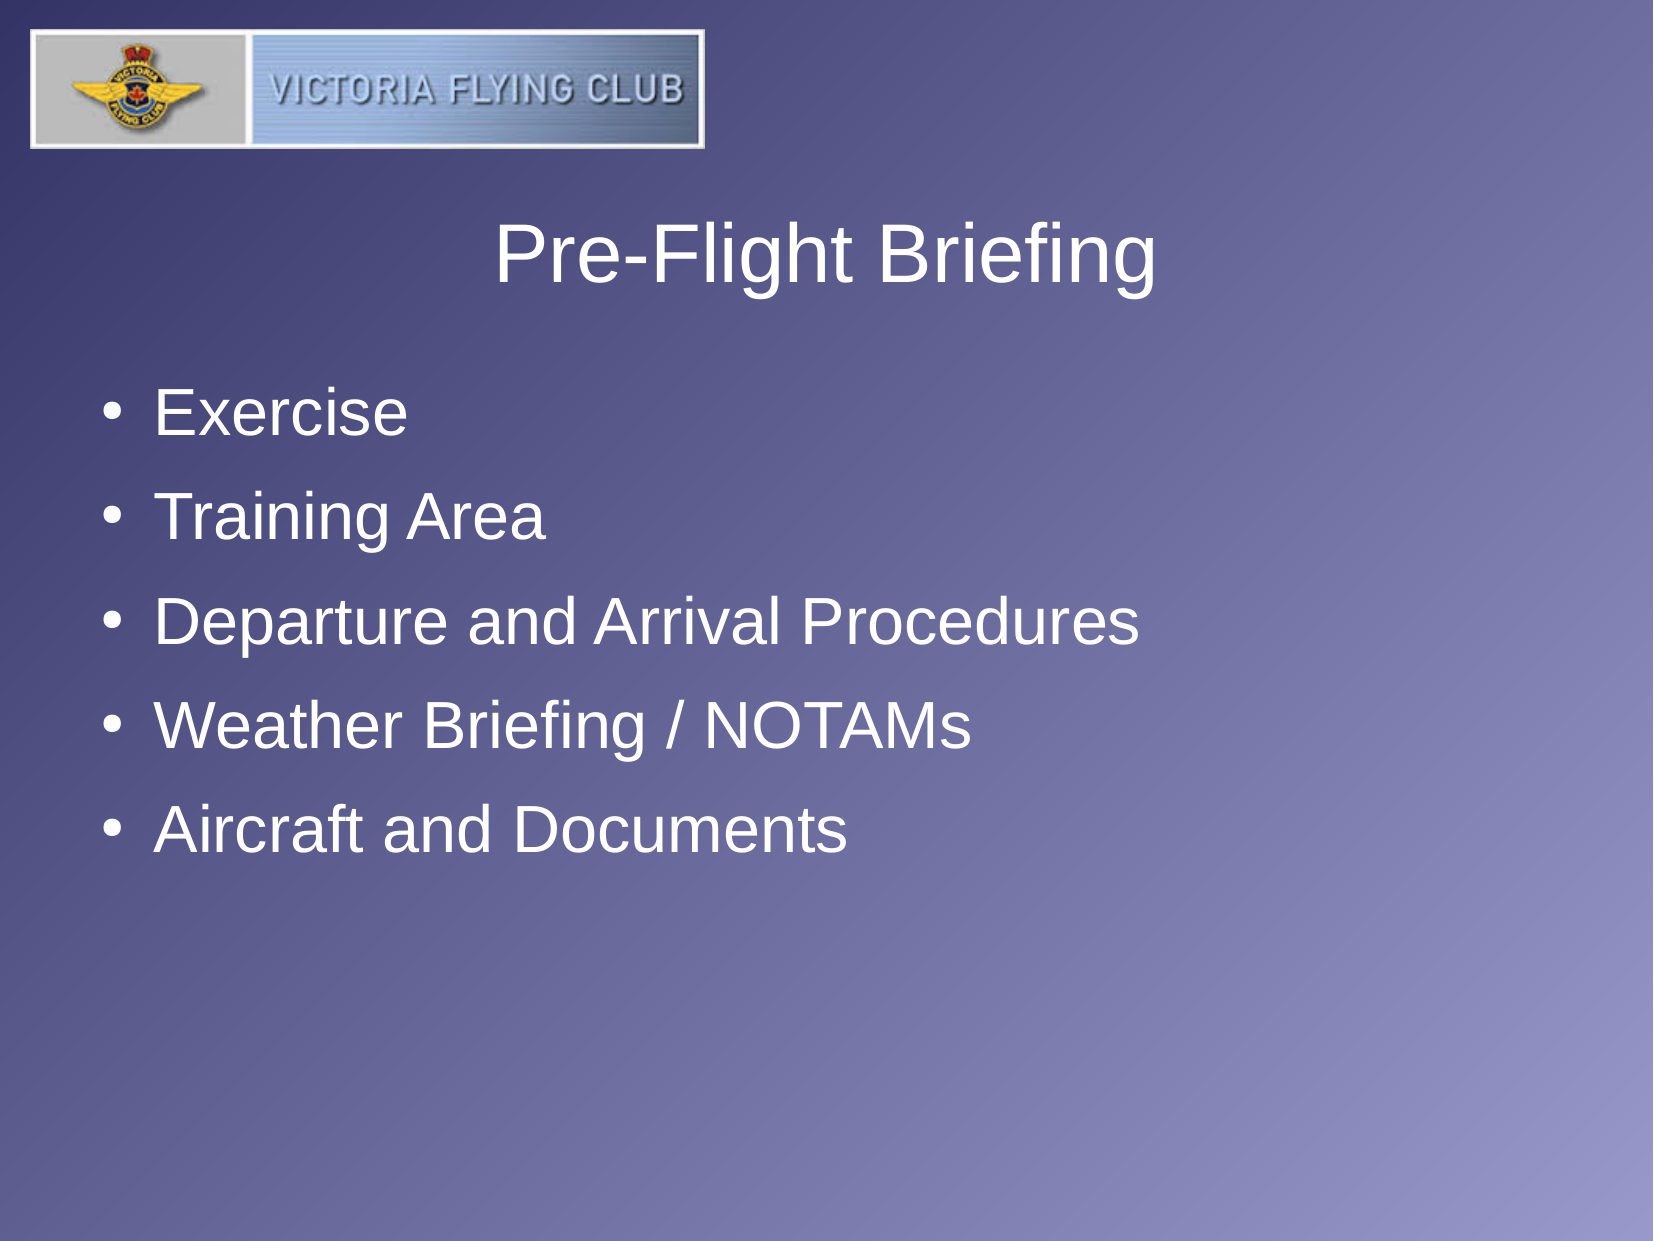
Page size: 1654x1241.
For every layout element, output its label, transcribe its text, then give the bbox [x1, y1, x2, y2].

picture [30, 29, 705, 149]
title Pre-Flight Briefing [82, 150, 1571, 358]
list Exercise Training Area Departure and Arrival Procedures Weather Briefing / NOTAMs Aircraft and Documents [82, 375, 1571, 1095]
